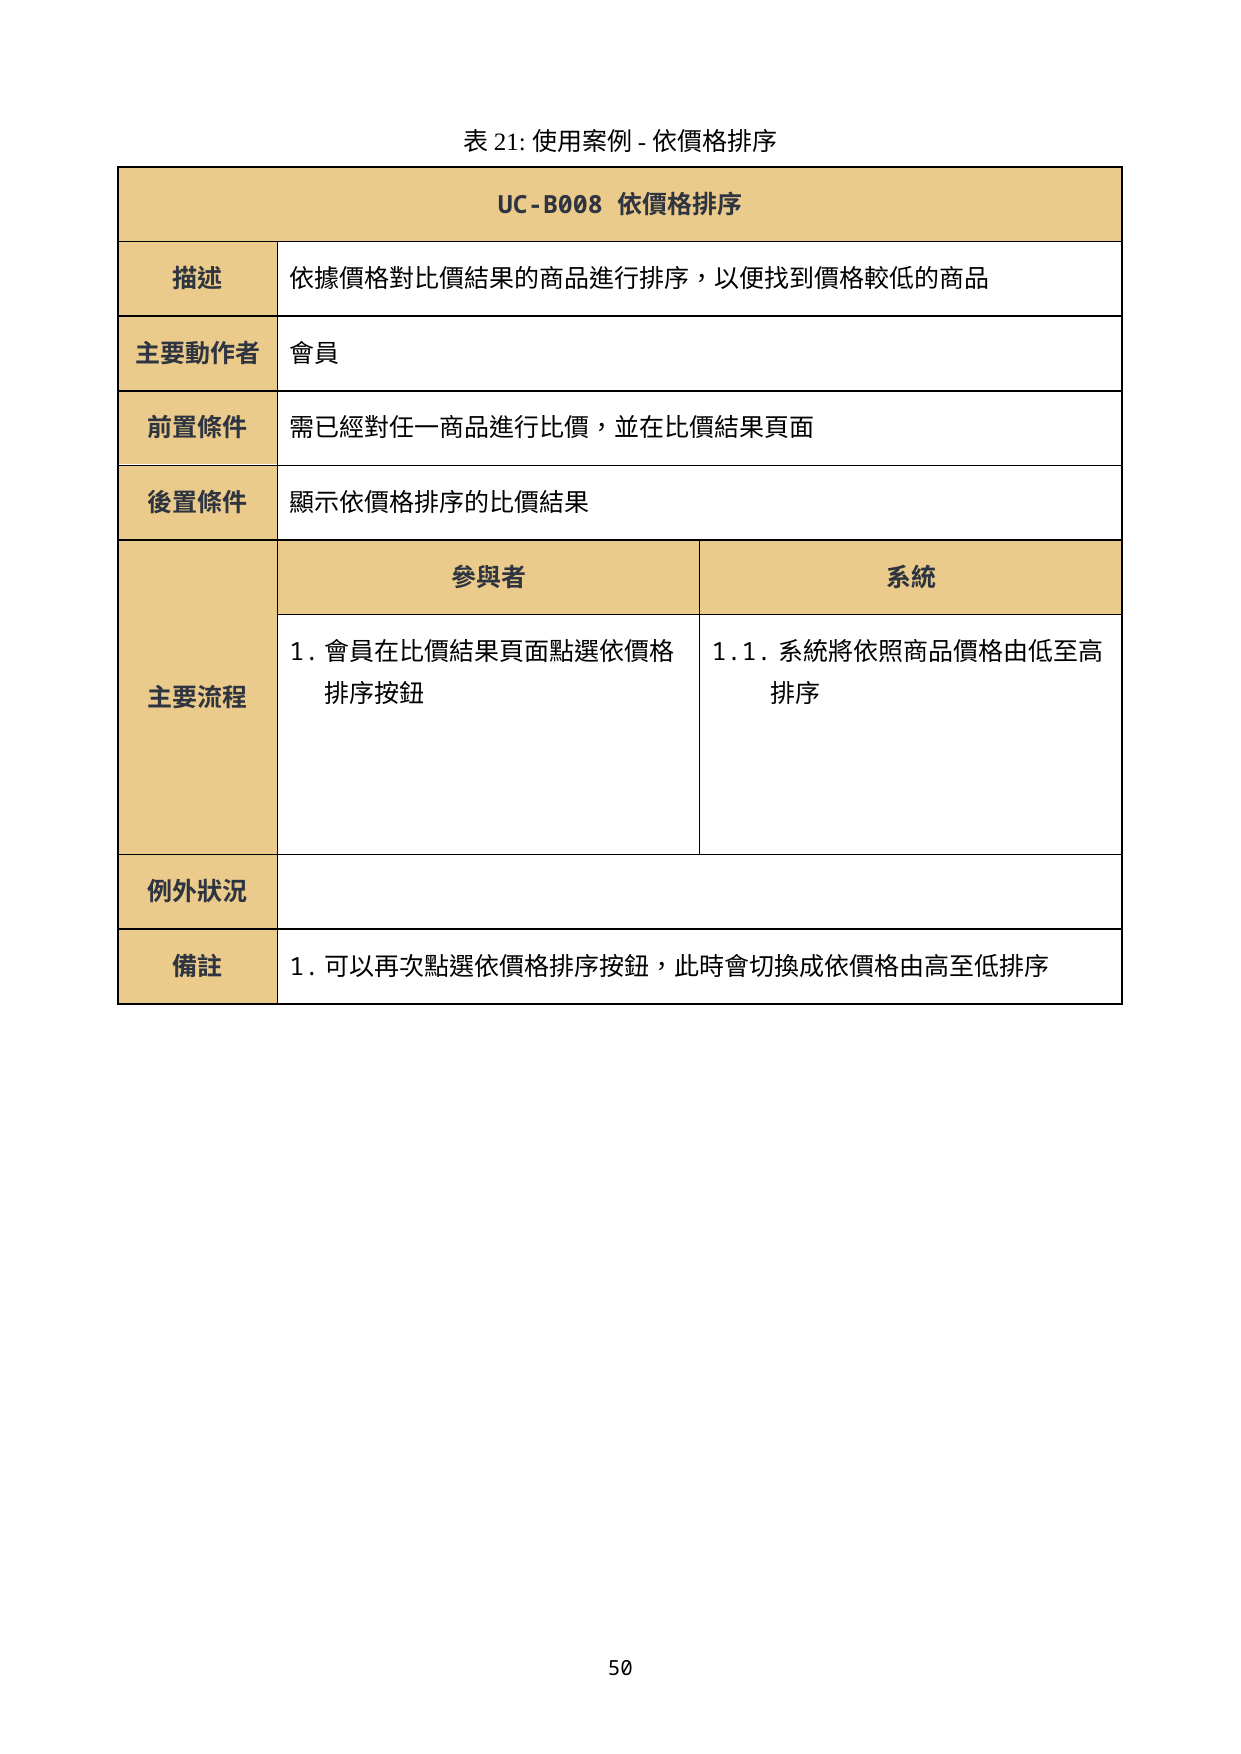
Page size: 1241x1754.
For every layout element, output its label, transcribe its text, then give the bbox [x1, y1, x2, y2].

table_cell 後置條件 [119, 466, 277, 539]
table_cell 依據價格對比價結果的商品進行排序，以便找到價格較低的商品 [278, 242, 1121, 315]
table_cell 可以再次點選依價格排序按鈕，此時會切換成依價格由高至低排序 [278, 930, 1121, 1003]
table_cell 前置條件 [119, 392, 277, 464]
table_cell [278, 855, 1121, 928]
text 表 21: 使用案例 - 依價格排序 [118, 121, 1122, 158]
table_cell 描述 [119, 242, 277, 315]
table_cell 主要動作者 [119, 317, 277, 390]
table_cell 系統將依照商品價格由低至高排序 [700, 615, 1121, 854]
table_cell 系統 [700, 541, 1121, 614]
table_cell 備註 [119, 930, 277, 1003]
table_header UC-B008 依價格排序 [119, 168, 1121, 241]
table_cell 顯示依價格排序的比價結果 [278, 466, 1121, 539]
table_cell 會員 [278, 317, 1121, 390]
table_cell 例外狀況 [119, 855, 277, 928]
table_cell 主要流程 [119, 541, 277, 854]
table_cell 參與者 [278, 541, 699, 614]
table_cell 會員在比價結果頁面點選依價格排序按鈕 [278, 615, 699, 854]
table_cell 需已經對任一商品進行比價，並在比價結果頁面 [278, 392, 1121, 464]
